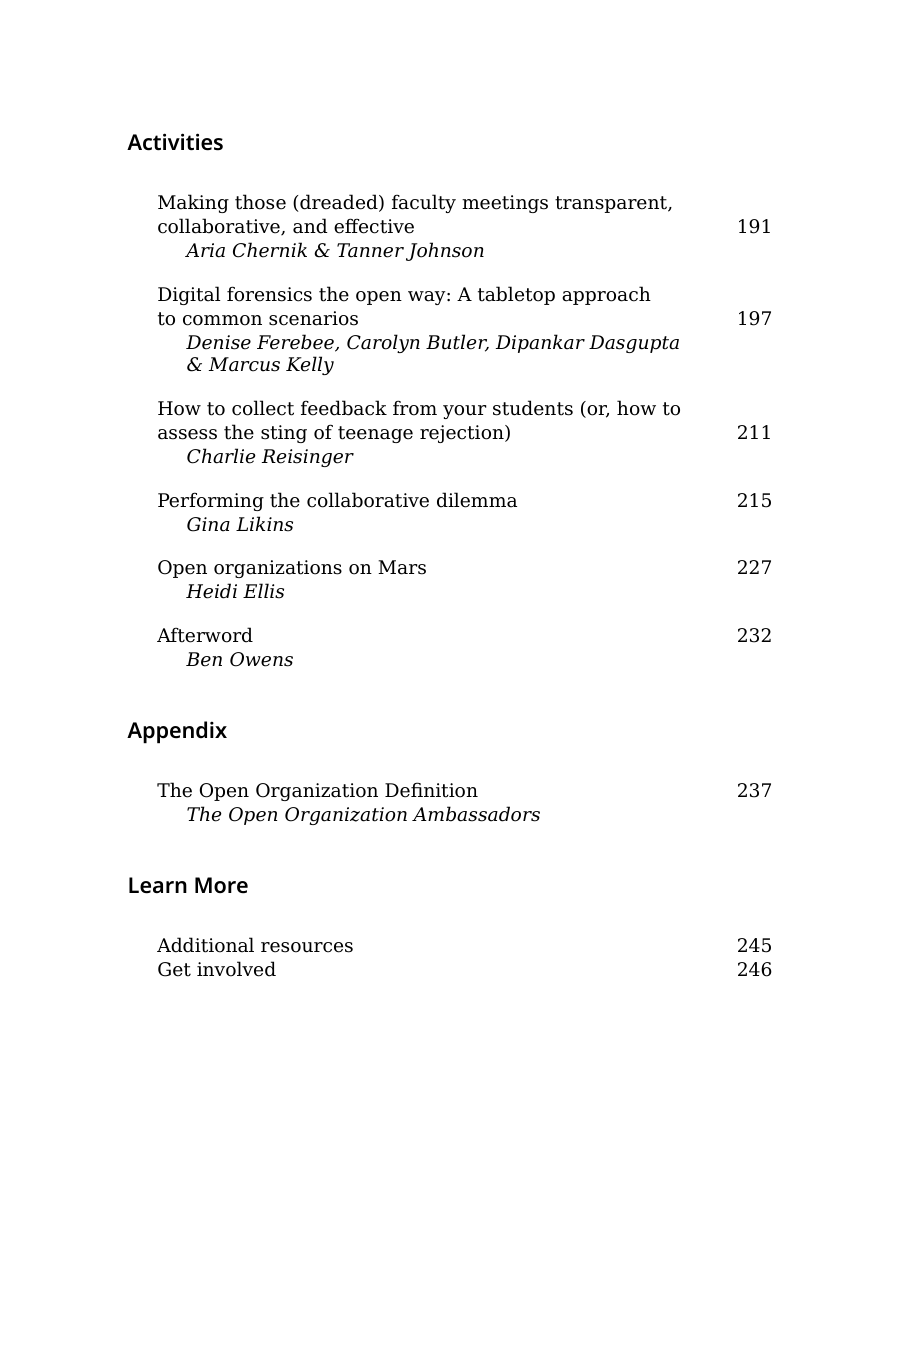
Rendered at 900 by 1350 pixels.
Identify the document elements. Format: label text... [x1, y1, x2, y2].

text Gina Likins [186, 514, 772, 557]
text Additional resources 245 [157, 935, 772, 957]
text Ben Owens [186, 649, 772, 693]
text Heidi Ellis [186, 581, 772, 625]
text How to collect feedback from your students (or, how to assess the sting of teenage rejection) 211 [157, 398, 772, 444]
text Aria Chernik & Tanner Johnson [186, 240, 772, 284]
text Appendix [127, 716, 772, 777]
text Afterword 232 [157, 625, 772, 647]
text Denise Ferebee, Carolyn Butler, Dipankar Dasgupta & Marcus Kelly [186, 332, 772, 398]
text Making those (dreaded) faculty meetings transparent, collaborative, and effective 191 [157, 192, 772, 238]
text Charlie Reisinger [186, 446, 772, 489]
text Get involved 246 [157, 959, 772, 981]
text Activities [127, 127, 772, 189]
text The Open Organization Ambassadors [186, 804, 772, 848]
text Open organizations on Mars 227 [157, 557, 772, 579]
text Learn More [127, 870, 772, 932]
text Digital forensics the open way: A tabletop approach to common scenarios 197 [157, 284, 772, 330]
text The Open Organization Definition 237 [157, 780, 772, 802]
text Performing the collaborative dilemma 215 [157, 489, 772, 511]
